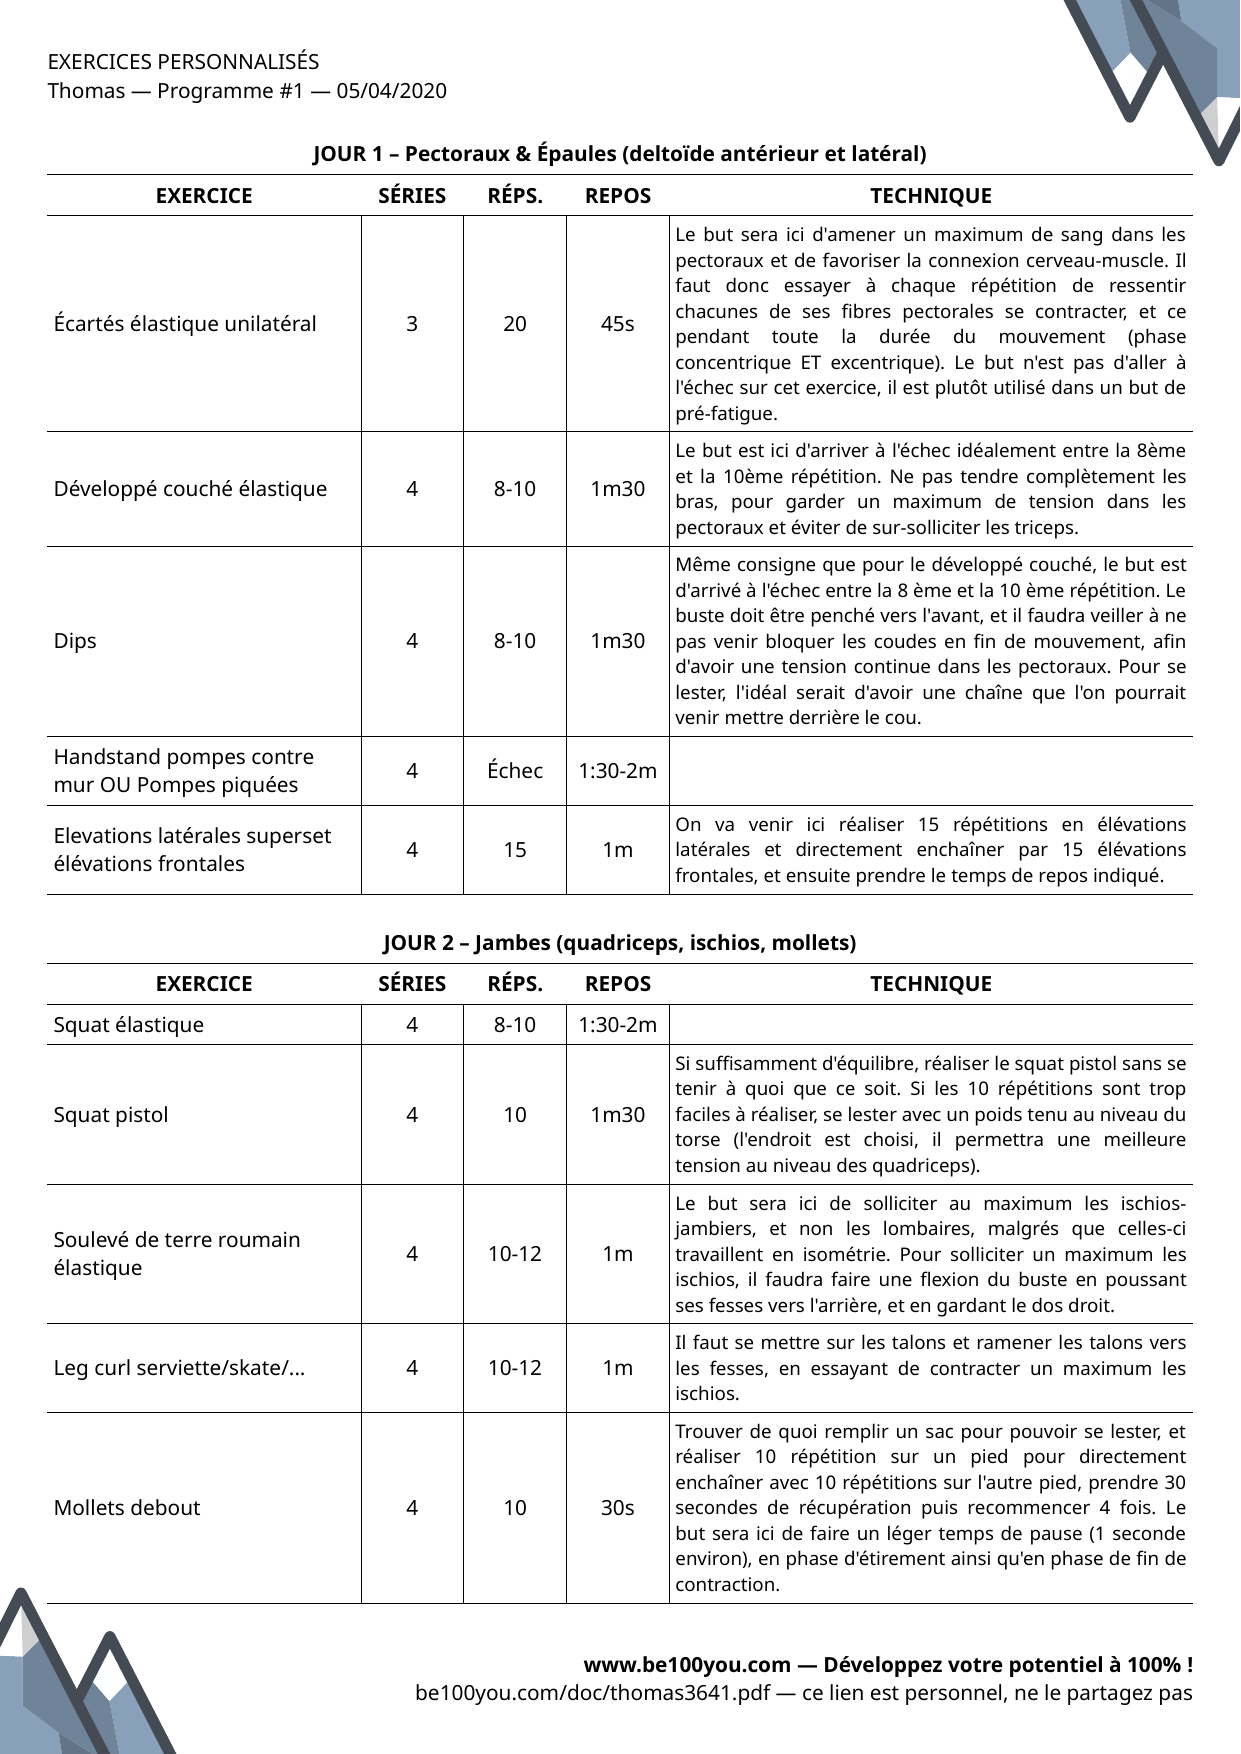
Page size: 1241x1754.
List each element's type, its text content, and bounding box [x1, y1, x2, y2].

table_cell 4 [362, 1185, 463, 1323]
table_cell 10 [464, 1045, 566, 1184]
table_cell [670, 737, 1193, 805]
table_cell On va venir ici réaliser 15 répétitions en élévations latérales et directement enchaîner par 15 élévations frontales, et ensuite prendre le temps de repos indiqué. [670, 806, 1193, 893]
table_cell 1m [567, 806, 669, 893]
table_cell Développé couché élastique [47, 432, 361, 546]
table_cell Soulevé de terre roumain élastique [47, 1185, 361, 1323]
table_cell 10-12 [464, 1324, 566, 1412]
table_cell Trouver de quoi remplir un sac pour pouvoir se lester, et réaliser 10 répétition sur un pied pour directement enchaîner avec 10 répétitions sur l'autre pied, prendre 30 secondes de récupération puis recommencer 4 fois. Le but sera ici de faire un léger temps de pause (1 seconde environ), en phase d'étirement ainsi qu'en phase de fin de contraction. [670, 1413, 1193, 1602]
table_cell TECHNIQUE [669, 964, 1193, 1004]
table_cell 4 [362, 737, 463, 805]
table_header JOUR 2 – Jambes (quadriceps, ischios, mollets) [47, 922, 1193, 962]
table_cell Leg curl serviette/skate/... [47, 1324, 361, 1412]
table_cell Écartés élastique unilatéral [47, 216, 361, 431]
table_cell 4 [362, 432, 463, 546]
table_cell 1:30-2m [567, 737, 669, 805]
table_cell 8-10 [464, 1005, 566, 1044]
table_cell REPOS [566, 964, 669, 1004]
table_cell 1m [567, 1324, 669, 1412]
table_cell REPOS [566, 175, 669, 215]
table_cell EXERCICE [47, 175, 361, 215]
table_cell 20 [464, 216, 566, 431]
table_cell Le but sera ici d'amener un maximum de sang dans les pectoraux et de favoriser la connexion cerveau-muscle. Il faut donc essayer à chaque répétition de ressentir chacunes de ses fibres pectorales se contracter, et ce pendant toute la durée du mouvement (phase concentrique ET excentrique). Le but n'est pas d'aller à l'échec sur cet exercice, il est plutôt utilisé dans un but de pré-fatigue. [670, 216, 1193, 431]
table_cell 4 [362, 1324, 463, 1412]
table_cell 1m [567, 1185, 669, 1323]
table_cell 4 [362, 806, 463, 893]
table_cell Mollets debout [47, 1413, 361, 1602]
table_cell 4 [362, 1005, 463, 1044]
table_cell [670, 1005, 1193, 1044]
table_cell 3 [362, 216, 463, 431]
table_cell SÉRIES [361, 964, 463, 1004]
table_cell TECHNIQUE [669, 175, 1193, 215]
table_header JOUR 1 – Pectoraux & Épaules (deltoïde antérieur et latéral) [47, 134, 1193, 174]
table_cell 15 [464, 806, 566, 893]
table_cell Squat élastique [47, 1005, 361, 1044]
table_cell Dips [47, 547, 361, 736]
table_cell Elevations latérales superset élévations frontales [47, 806, 361, 893]
table_cell 10 [464, 1413, 566, 1602]
table_cell 4 [362, 1413, 463, 1602]
table_cell 4 [362, 547, 463, 736]
table_cell Le but est ici d'arriver à l'échec idéalement entre la 8ème et la 10ème répétition. Ne pas tendre complètement les bras, pour garder un maximum de tension dans les pectoraux et éviter de sur-solliciter les triceps. [670, 432, 1193, 546]
table_cell 45s [567, 216, 669, 431]
table_cell 4 [362, 1045, 463, 1184]
table_cell RÉPS. [464, 175, 566, 215]
table_cell 8-10 [464, 547, 566, 736]
table_cell EXERCICE [47, 964, 361, 1004]
table_cell 8-10 [464, 432, 566, 546]
table_cell 1:30-2m [567, 1005, 669, 1044]
table_cell 1m30 [567, 547, 669, 736]
table_cell 1m30 [567, 1045, 669, 1184]
table_cell Squat pistol [47, 1045, 361, 1184]
table_cell Échec [464, 737, 566, 805]
table_cell 10-12 [464, 1185, 566, 1323]
table_cell Il faut se mettre sur les talons et ramener les talons vers les fesses, en essayant de contracter un maximum les ischios. [670, 1324, 1193, 1412]
table_cell SÉRIES [361, 175, 463, 215]
table_cell Le but sera ici de solliciter au maximum les ischios-jambiers, et non les lombaires, malgrés que celles-ci travaillent en isométrie. Pour solliciter un maximum les ischios, il faudra faire une flexion du buste en poussant ses fesses vers l'arrière, et en gardant le dos droit. [670, 1185, 1193, 1323]
table_cell Si suffisamment d'équilibre, réaliser le squat pistol sans se tenir à quoi que ce soit. Si les 10 répétitions sont trop faciles à réaliser, se lester avec un poids tenu au niveau du torse (l'endroit est choisi, il permettra une meilleure tension au niveau des quadriceps). [670, 1045, 1193, 1184]
table_cell Handstand pompes contre mur OU Pompes piquées [47, 737, 361, 805]
table_cell Même consigne que pour le développé couché, le but est d'arrivé à l'échec entre la 8 ème et la 10 ème répétition. Le buste doit être penché vers l'avant, et il faudra veiller à ne pas venir bloquer les coudes en fin de mouvement, afin d'avoir une tension continue dans les pectoraux. Pour se lester, l'idéal serait d'avoir une chaîne que l'on pourrait venir mettre derrière le cou. [670, 547, 1193, 736]
table_cell RÉPS. [464, 964, 566, 1004]
table_cell 30s [567, 1413, 669, 1602]
table_cell 1m30 [567, 432, 669, 546]
